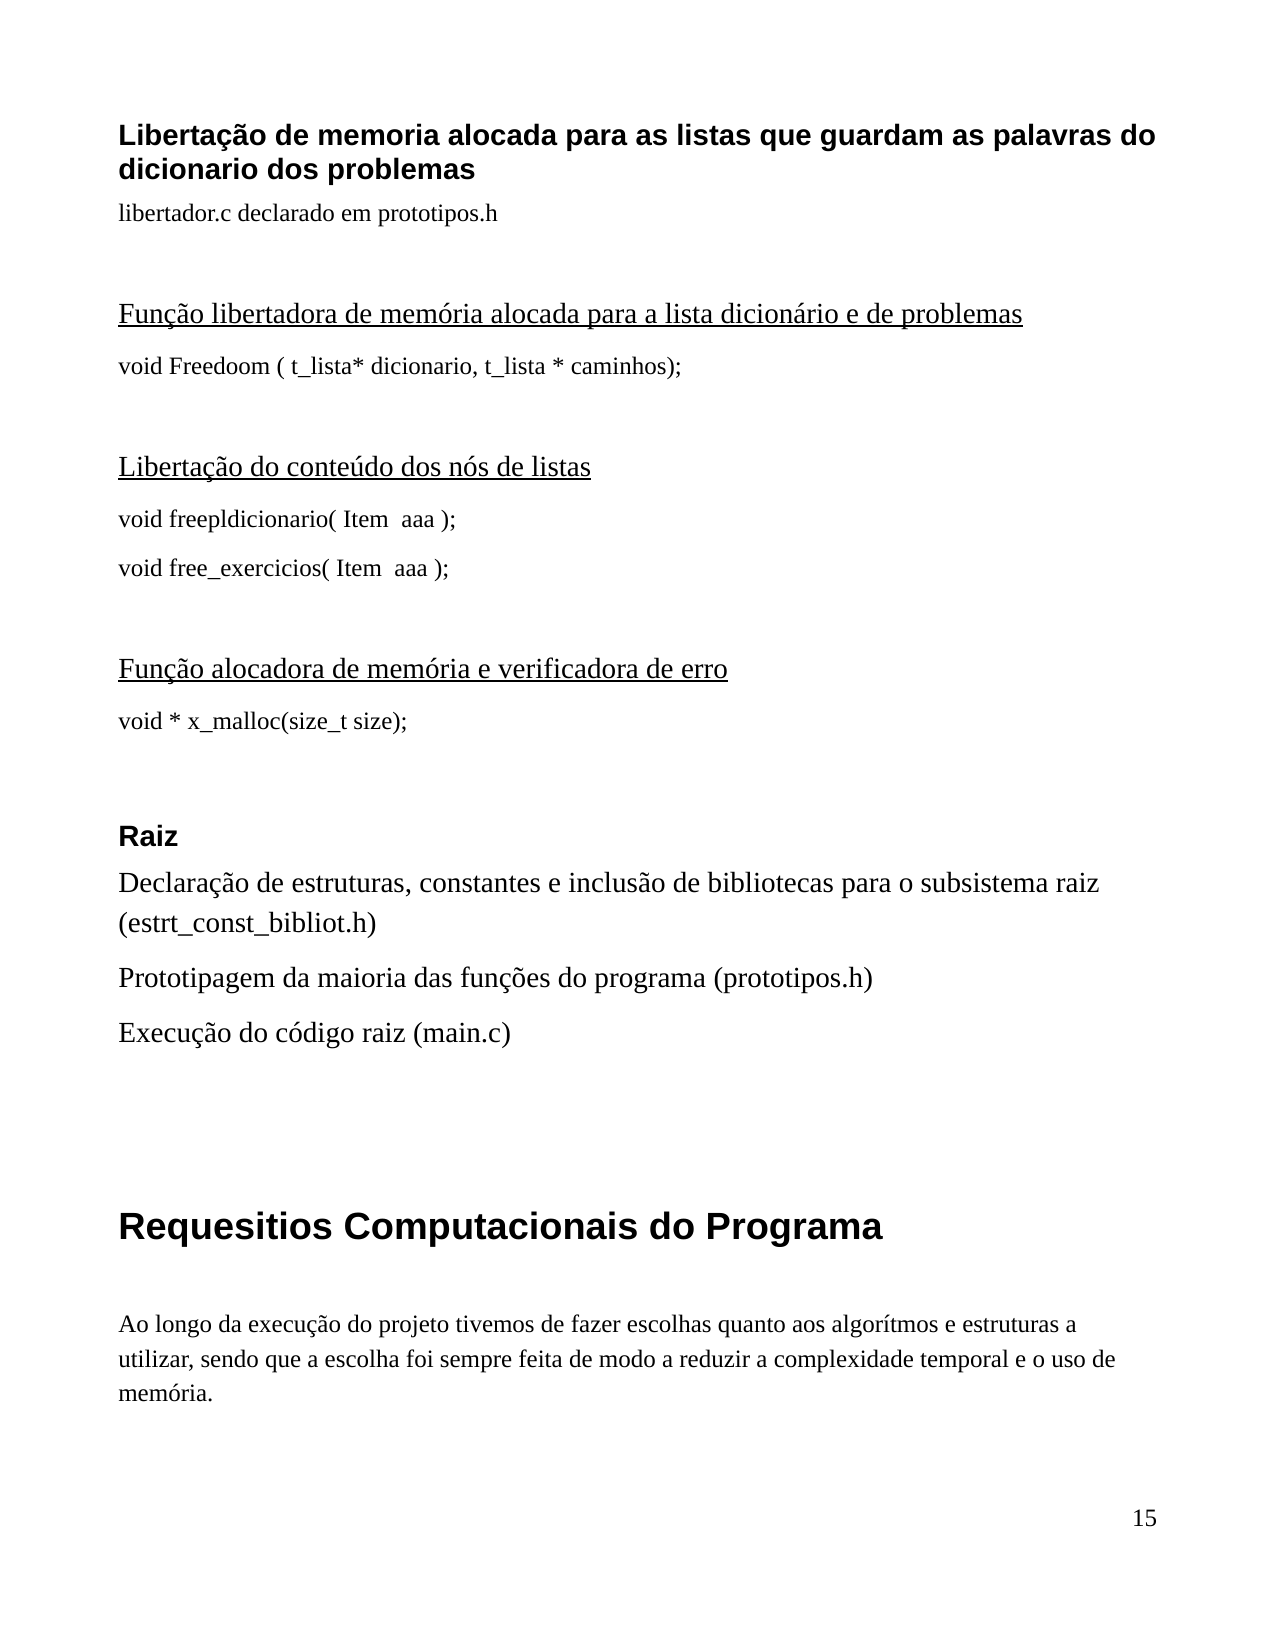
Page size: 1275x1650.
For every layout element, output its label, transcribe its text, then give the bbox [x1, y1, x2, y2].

text Execução do código raiz (main.c) [118, 1015, 1157, 1048]
text void * x_malloc(size_t size); [118, 706, 1157, 735]
text void Freedoom ( t_lista* dicionario, t_lista * caminhos); [118, 351, 1157, 380]
text Libertação do conteúdo dos nós de listas [118, 449, 1157, 483]
text Função alocadora de memória e verificadora de erro [118, 651, 1157, 685]
text Declaração de estruturas, constantes e inclusão de bibliotecas para o subsistema raiz (estrt_const_bibliot.h) [118, 865, 1157, 939]
text void free_exercicios( Item aaa ); [118, 553, 1157, 582]
text void freepldicionario( Item aaa ); [118, 504, 1157, 533]
subtitle Libertação de memoria alocada para as listas que guardam as palavras do dicionario dos problemas [118, 118, 1157, 186]
text Ao longo da execução do projeto tivemos de fazer escolhas quanto aos algorítmos e estruturas a utilizar, sendo que a escolha foi sempre feita de modo a reduzir a complexidade temporal e o uso de memória. [118, 1309, 1157, 1407]
text libertador.c declarado em prototipos.h [118, 198, 1157, 227]
text Função libertadora de memória alocada para a lista dicionário e de problemas [118, 296, 1157, 330]
text Prototipagem da maioria das funções do programa (prototipos.h) [118, 960, 1157, 993]
subtitle Requesitios Computacionais do Programa [118, 1204, 1157, 1248]
subtitle Raiz [118, 819, 1157, 852]
